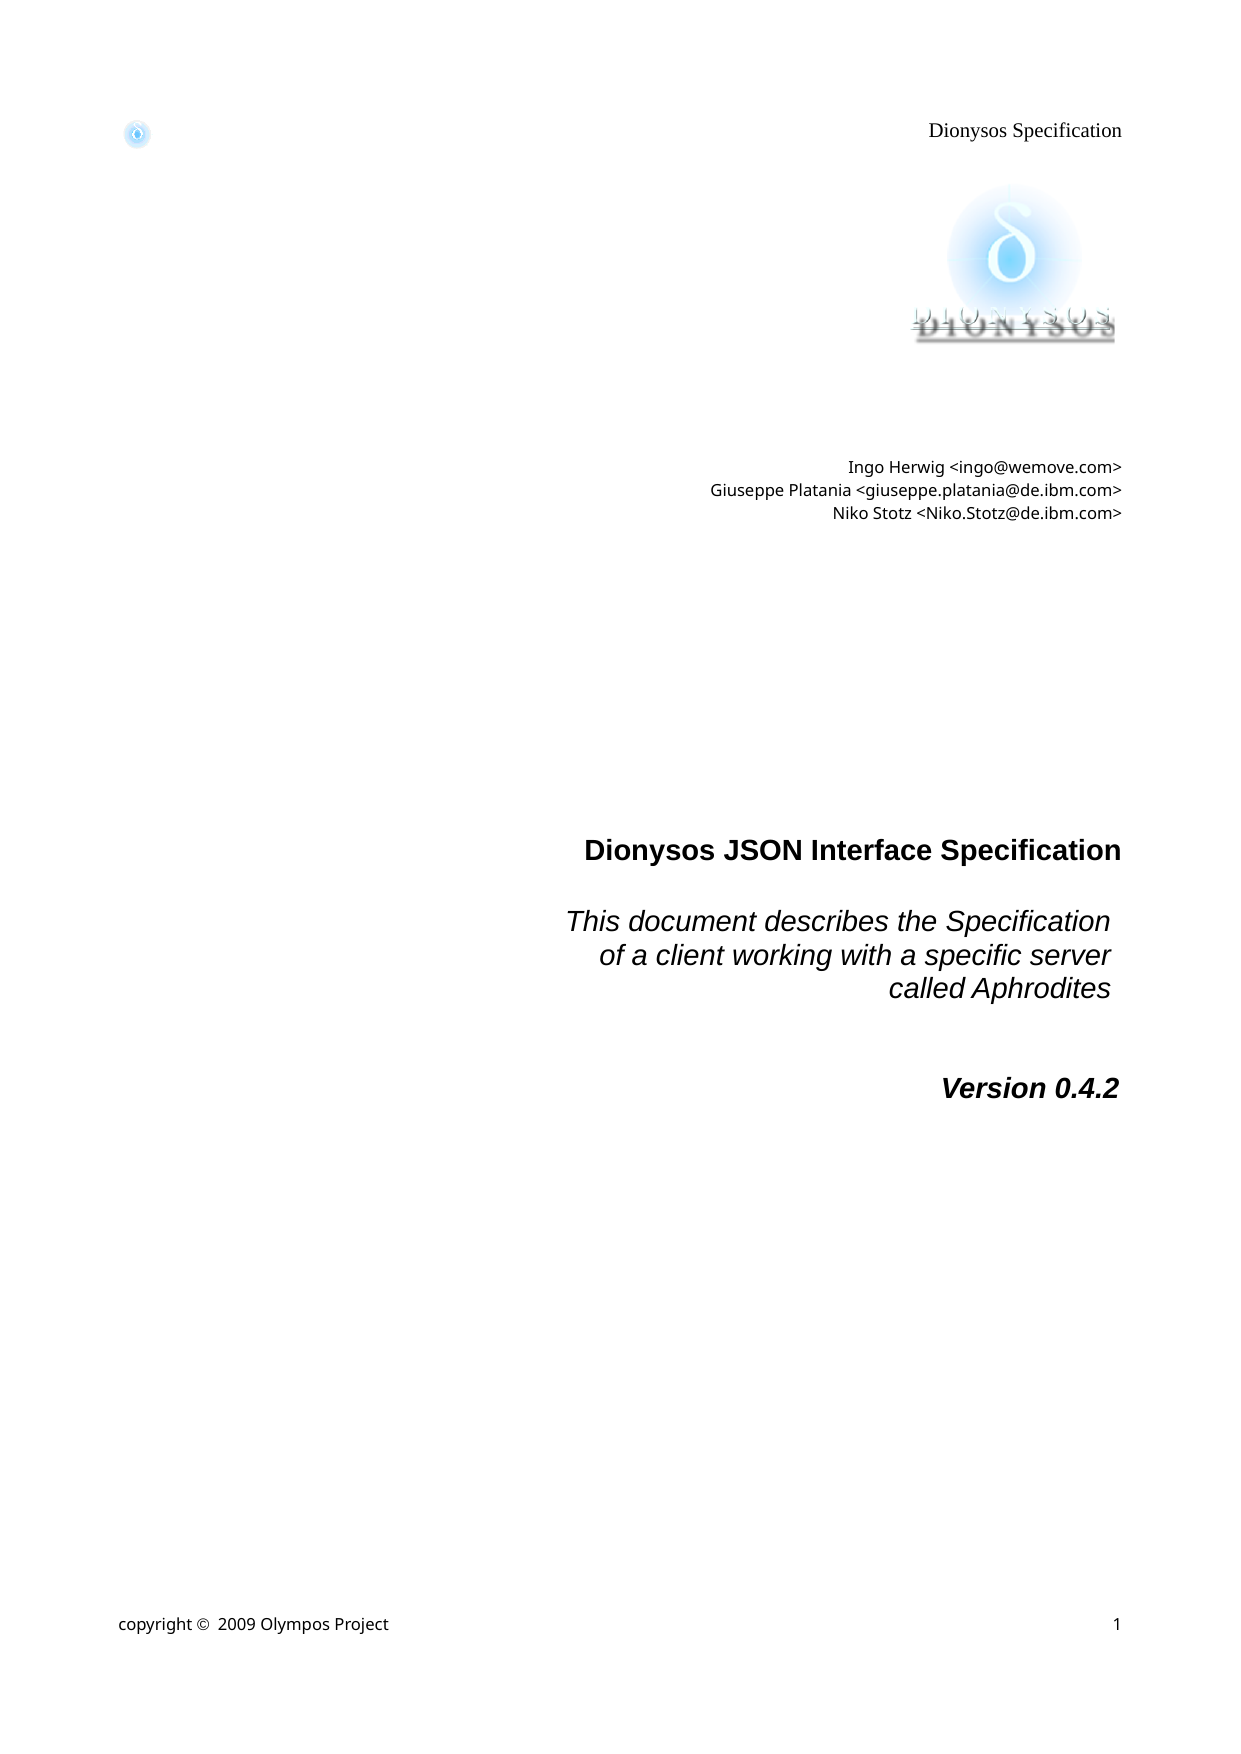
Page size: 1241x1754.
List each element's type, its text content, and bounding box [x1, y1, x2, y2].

text Giuseppe Platania <giuseppe.platania@de.ibm.com> [118, 478, 1122, 501]
picture [905, 178, 1115, 348]
subtitle Version 0.4.2 [118, 1071, 1122, 1104]
subtitle This document describes the Specification of a client working with a specific server called Aphrodites [118, 904, 1122, 1005]
picture [122, 118, 154, 149]
text Ingo Herwig <ingo@wemove.com> [118, 456, 1122, 478]
subtitle Dionysos JSON Interface Specification [118, 833, 1122, 867]
text Niko Stotz <Niko.Stotz@de.ibm.com> [118, 501, 1122, 524]
